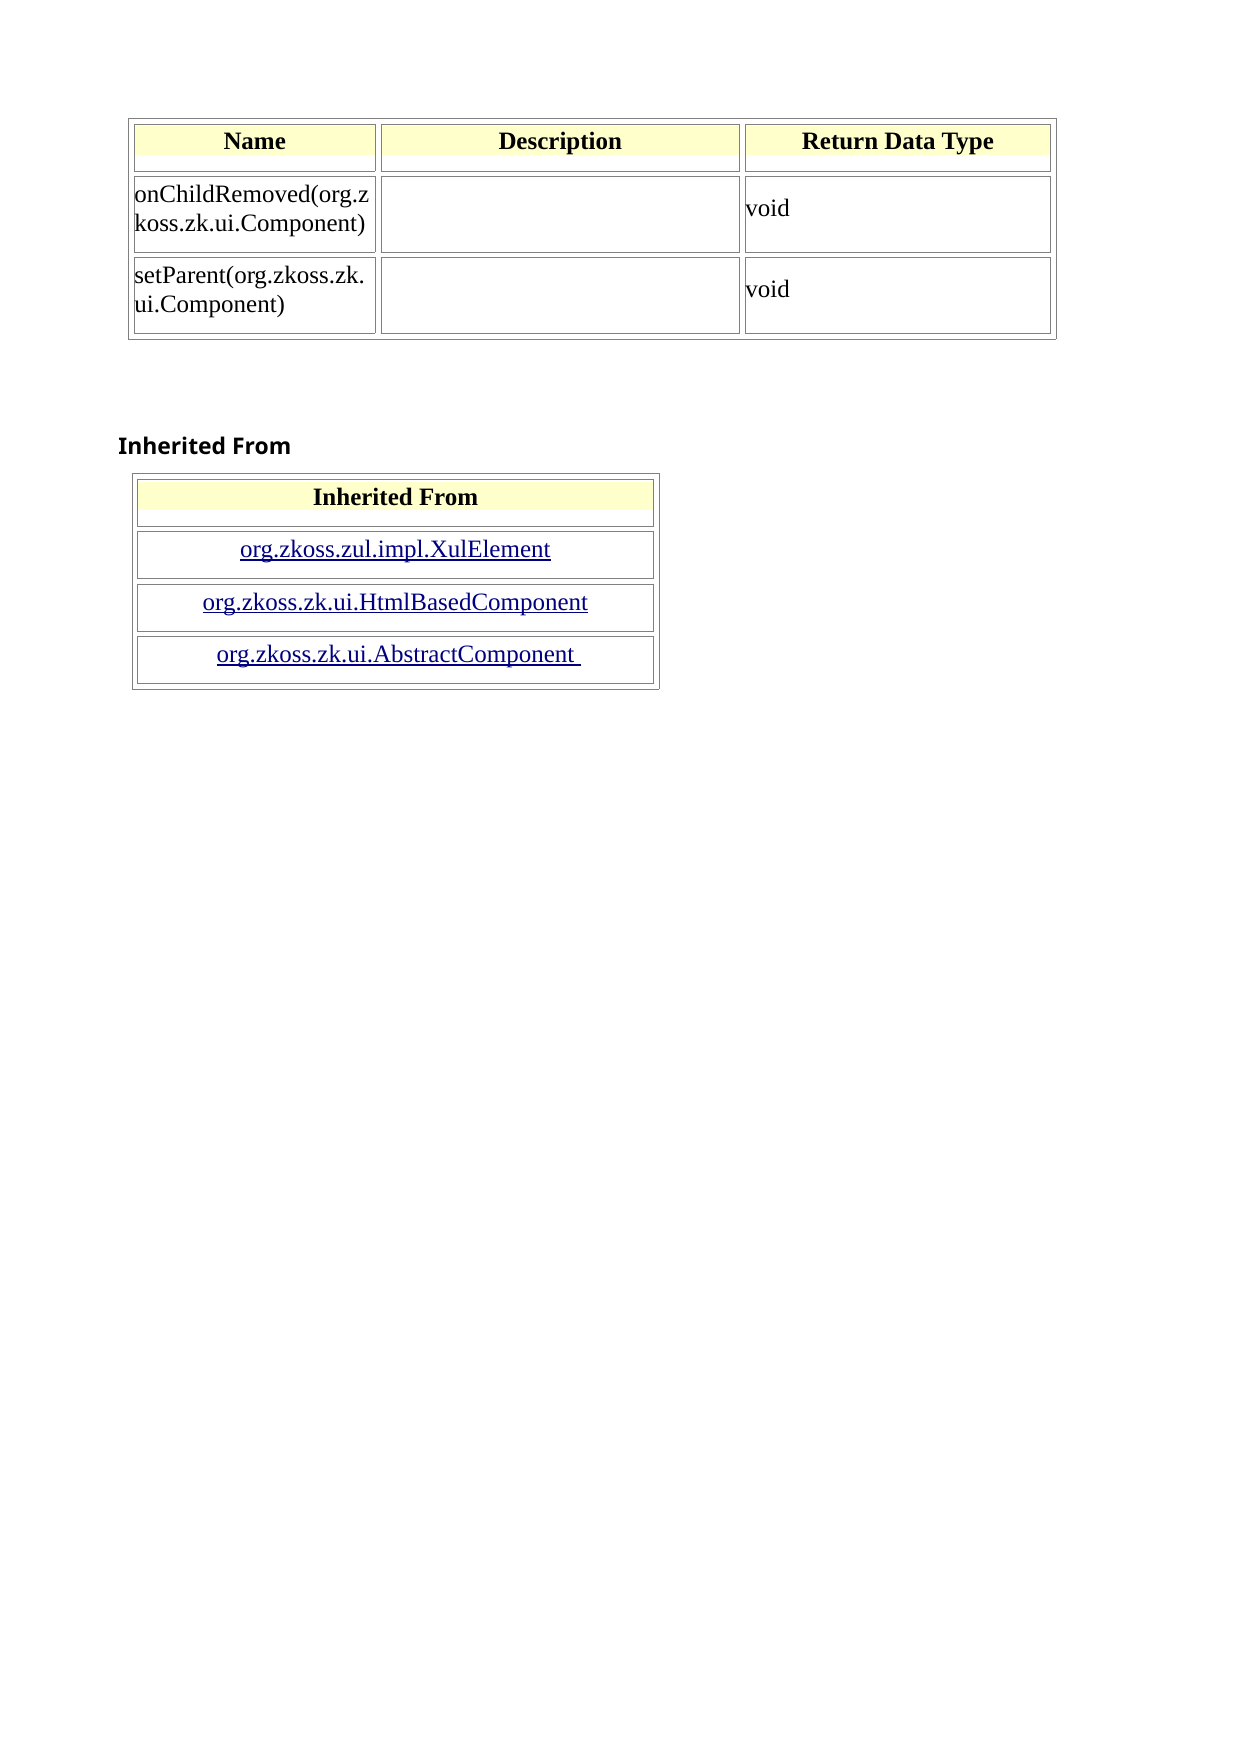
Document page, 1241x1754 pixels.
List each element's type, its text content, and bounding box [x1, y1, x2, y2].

table_cell [378, 171, 742, 252]
table_cell [378, 252, 742, 333]
table_cell setParent(org.zkoss.zk.ui.Component) [131, 252, 378, 333]
table_header Description [378, 119, 742, 171]
table_cell void [742, 171, 1053, 252]
subtitle Inherited From [118, 429, 1122, 461]
table_cell [382, 258, 739, 333]
table_cell org.zkoss.zk.ui.AbstractComponent [134, 631, 656, 683]
table_cell void [742, 252, 1053, 333]
table_cell onChildRemoved(org.zkoss.zk.ui.Component) [131, 171, 378, 252]
table_header Return Data Type [742, 119, 1053, 171]
table_cell org.zkoss.zul.impl.XulElement [134, 526, 656, 578]
table_cell [382, 177, 739, 252]
table_header Name [131, 119, 378, 171]
table_cell org.zkoss.zk.ui.HtmlBasedComponent [134, 578, 656, 631]
table_header Inherited From [134, 474, 656, 526]
